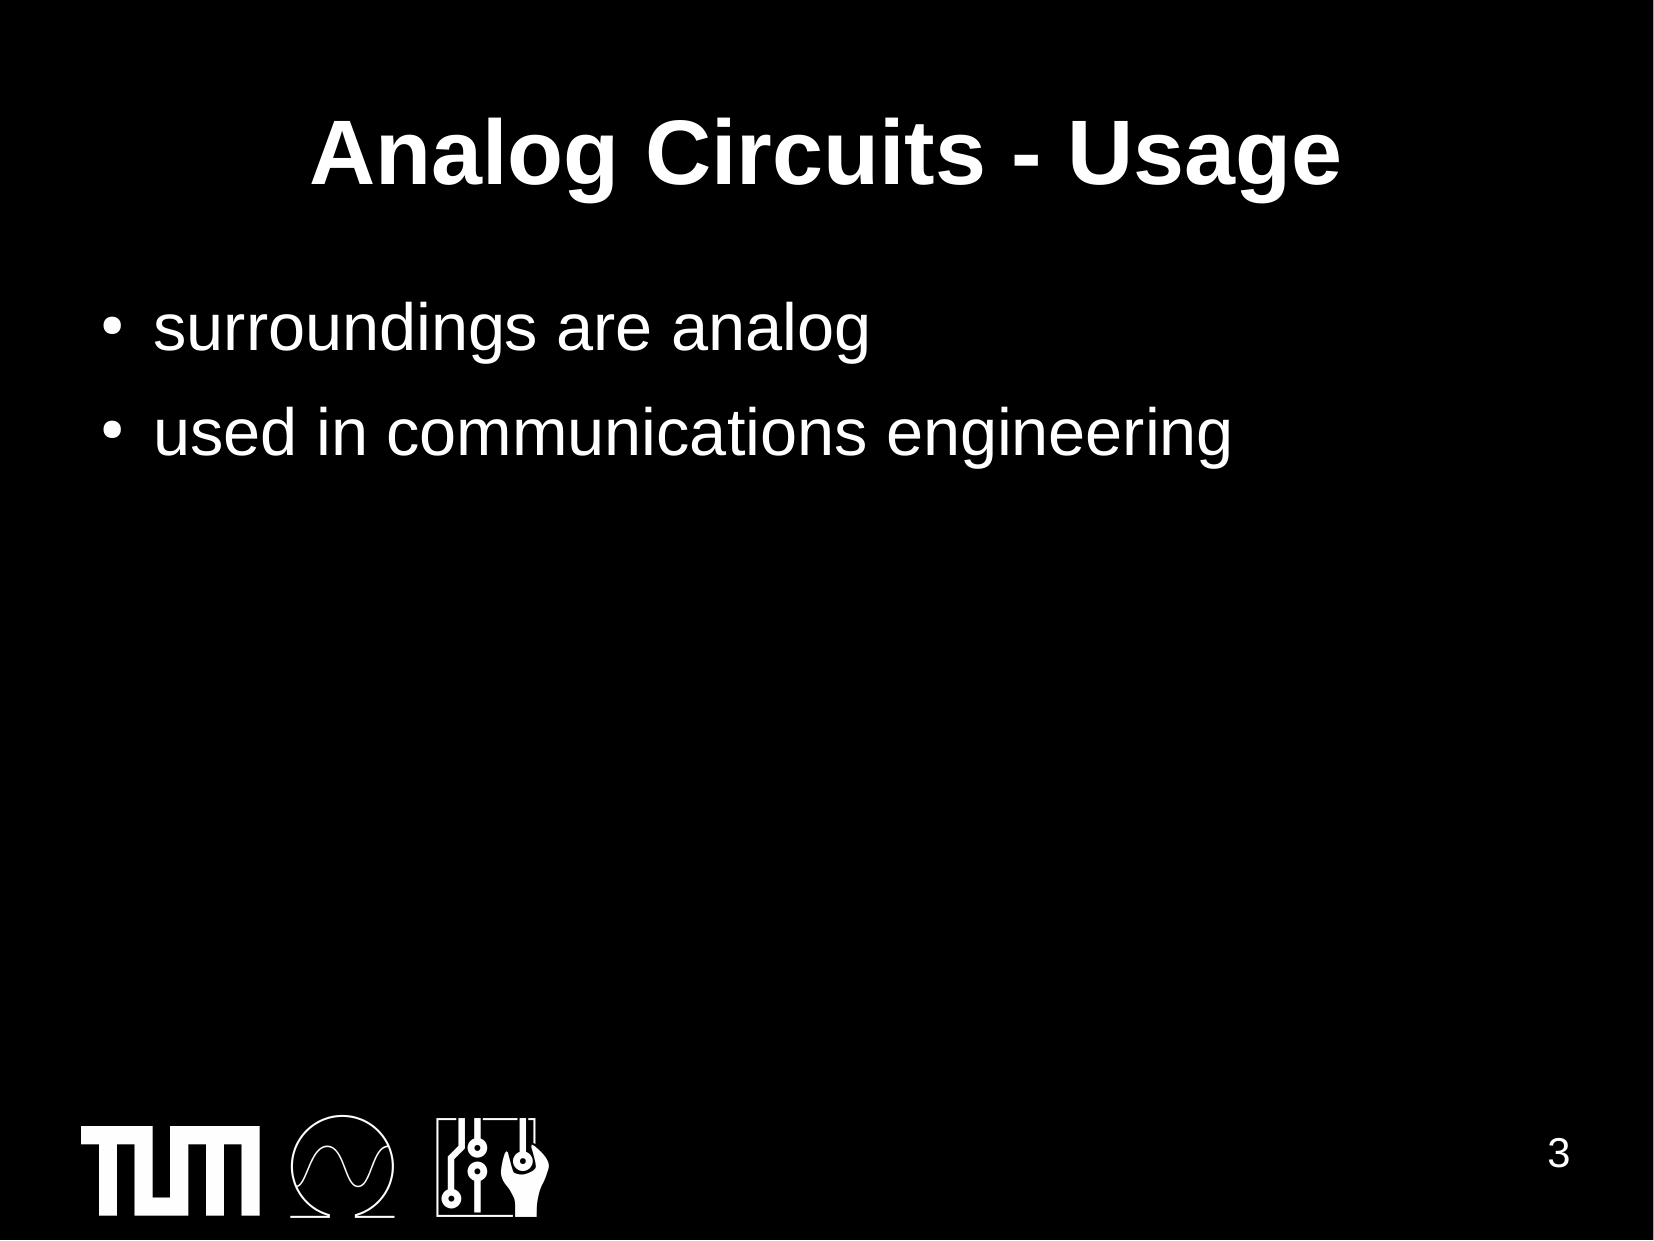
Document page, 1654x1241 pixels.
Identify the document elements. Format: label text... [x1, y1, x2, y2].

title Analog Circuits - Usage [82, 49, 1571, 257]
picture [283, 1109, 402, 1227]
list surroundings are analog used in communications engineering [82, 290, 1571, 1109]
picture [63, 1108, 272, 1227]
picture [425, 1109, 554, 1227]
